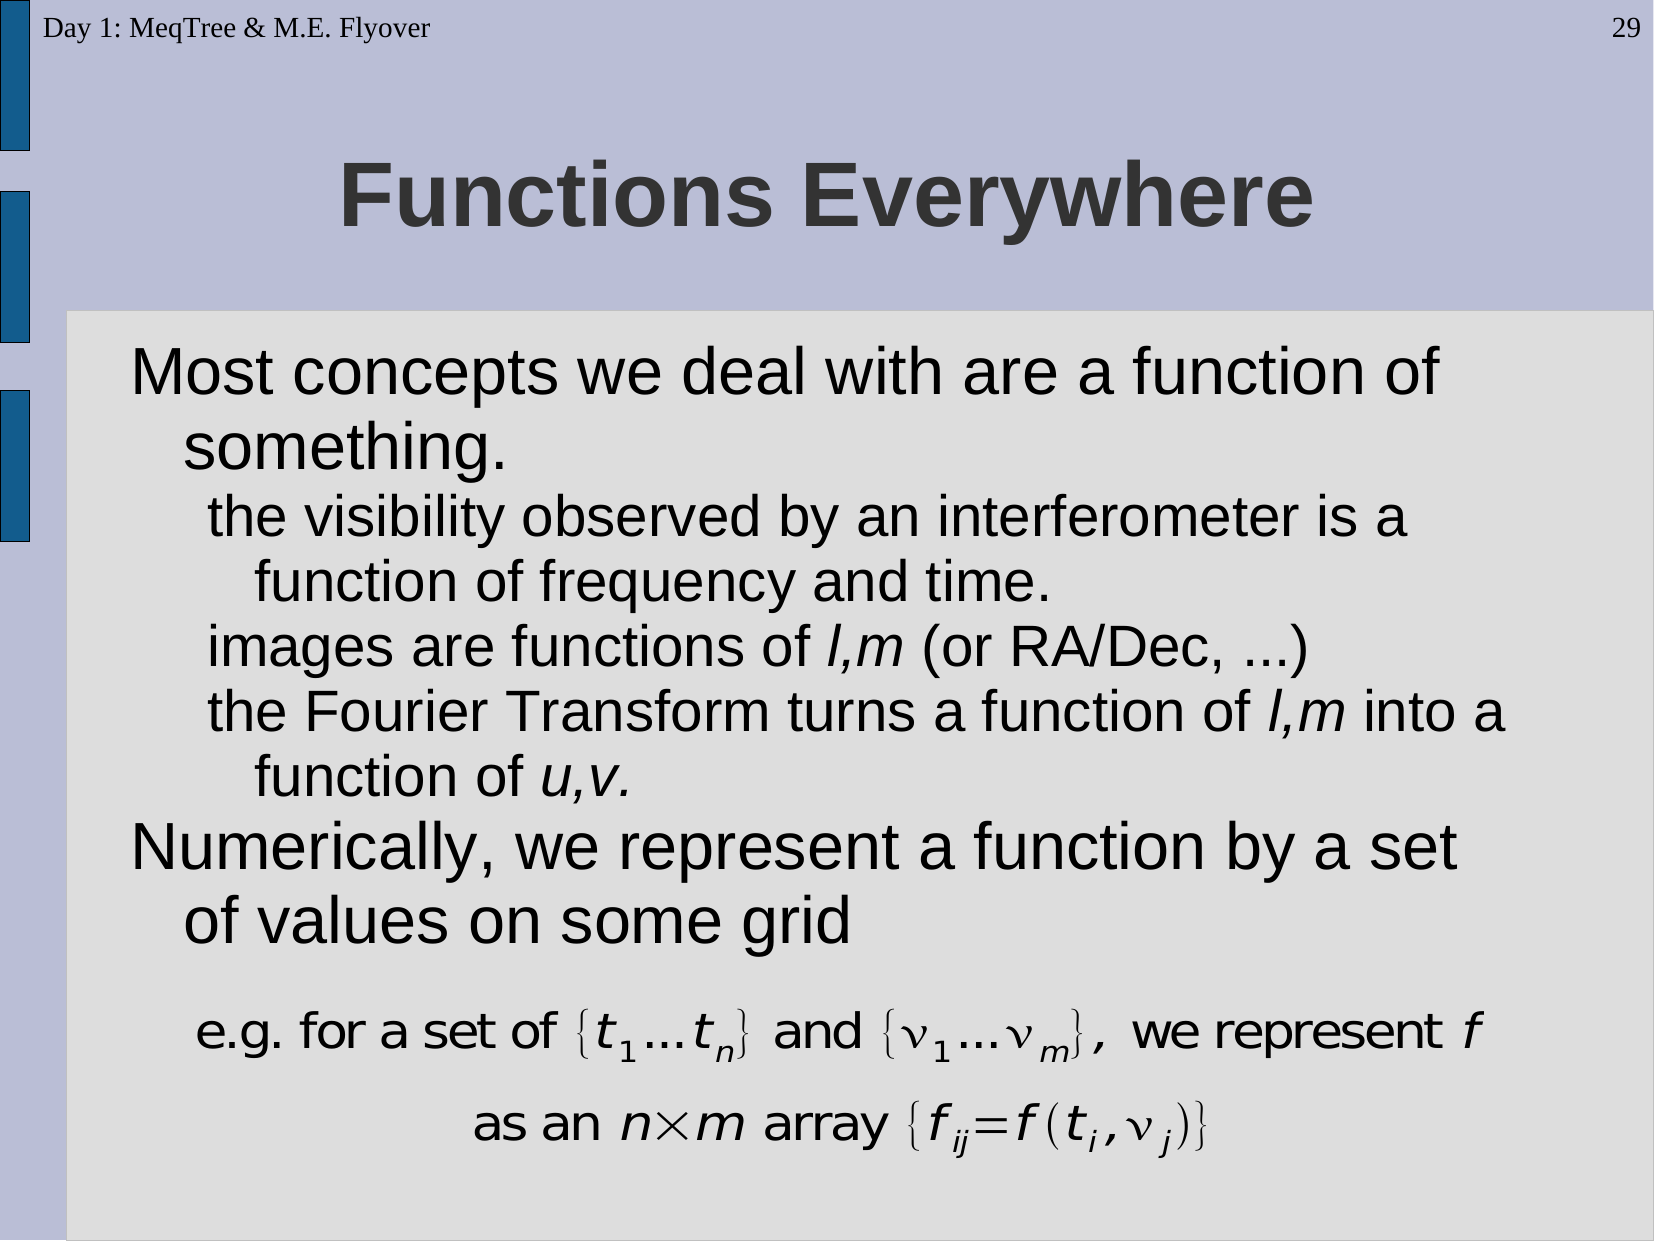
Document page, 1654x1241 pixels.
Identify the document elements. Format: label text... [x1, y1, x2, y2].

list Most concepts we deal with are a function of something. the visibility observed by an interferometer is a function of frequency and time. images are functions of l,m (or RA/Dec, ...) the Fourier Transform turns a function of l,m into a function of u,v. Numerically, we represent a function by a set of values on some grid [112, 334, 1525, 984]
chart [187, 982, 1484, 1160]
title Functions Everywhere [121, 91, 1534, 299]
